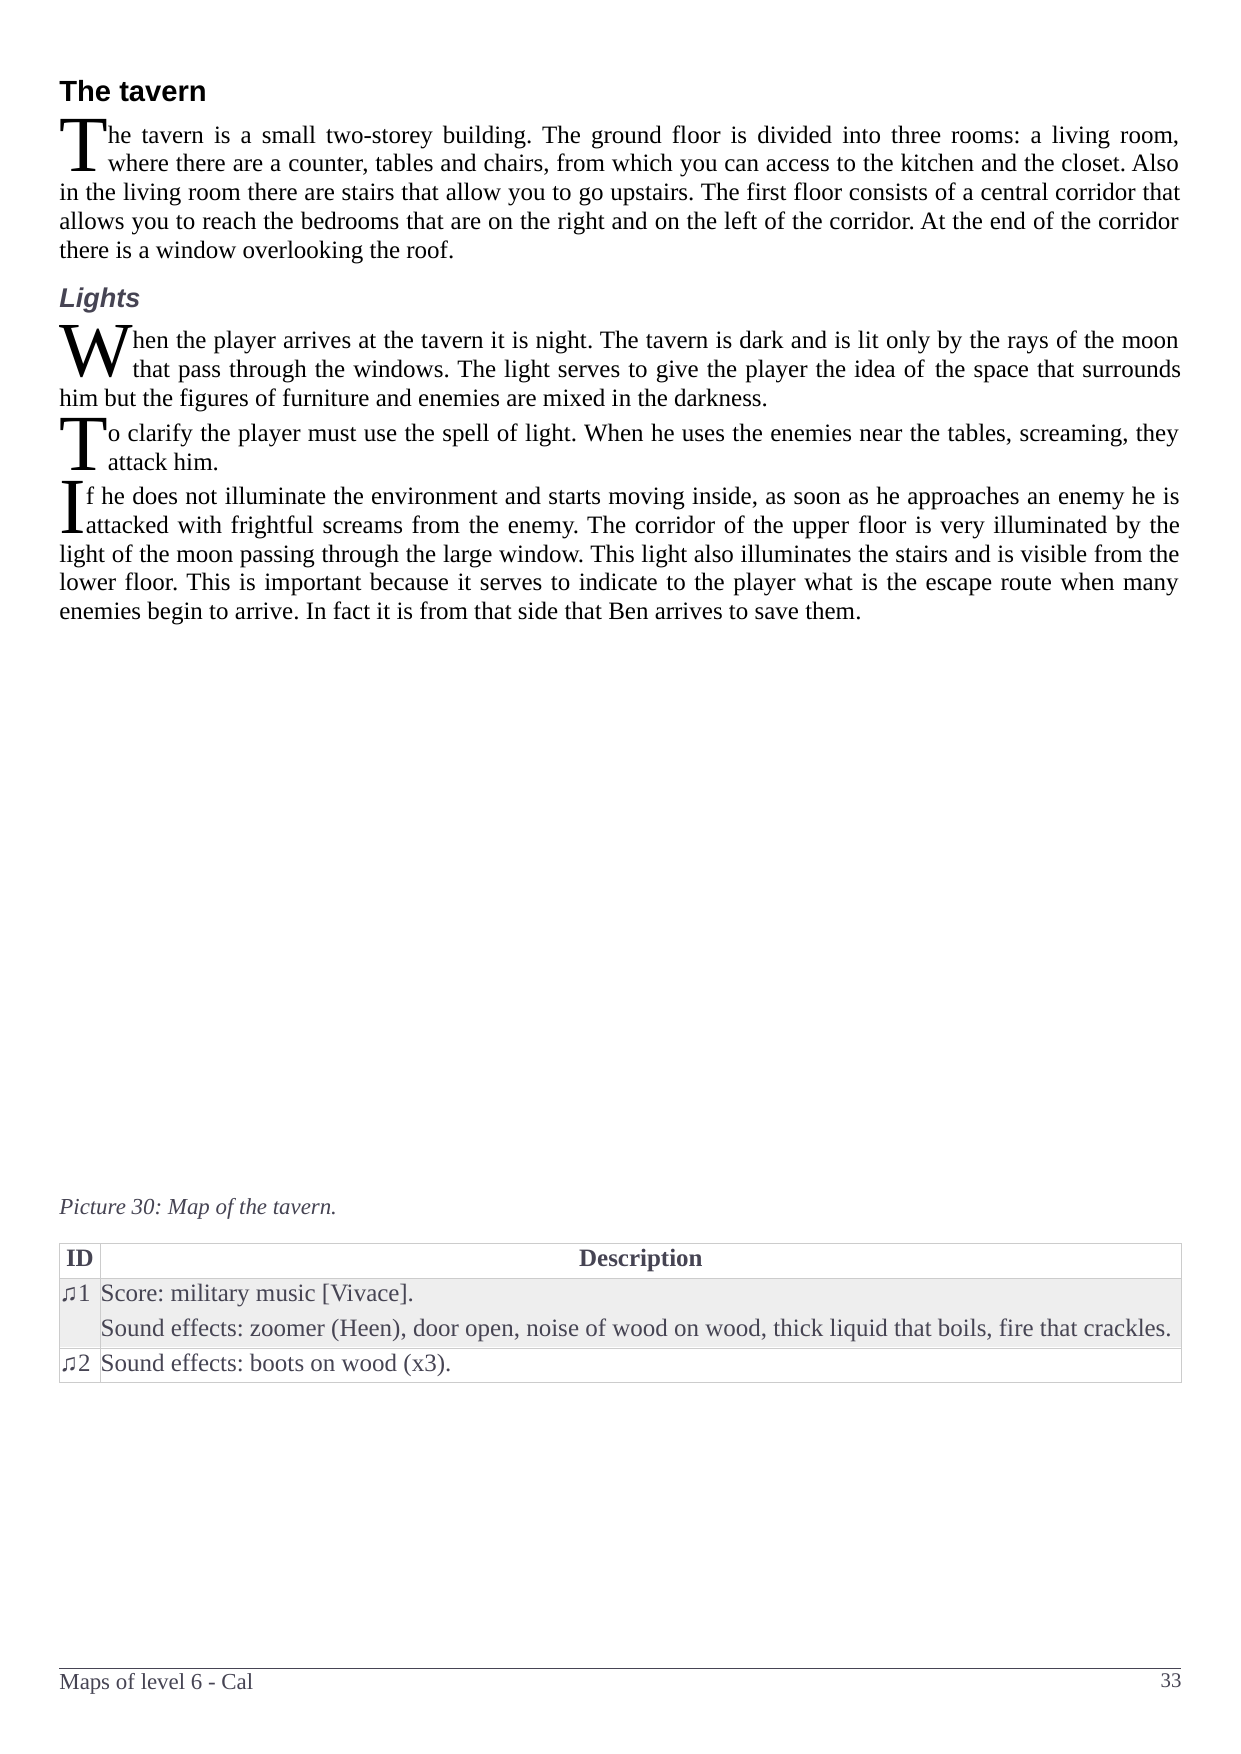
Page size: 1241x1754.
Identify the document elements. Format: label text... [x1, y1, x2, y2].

table_header [64, 1200, 70, 1207]
table_header Description [101, 1244, 1181, 1278]
table_header ID [60, 1244, 100, 1278]
table_cell ♫2 [60, 1349, 100, 1382]
text If he does not illuminate the environment and starts moving inside, as soon as he approaches an enemy he is attacked with frightful screams from the enemy. The corridor of the upper floor is very illuminated by the light of the moon passing through the large window. This light also illuminates the stairs and is visible from the lower floor. This is important because it serves to indicate to the player what is the escape route when many enemies begin to arrive. In fact it is from that side that Ben arrives to save them. [59, 481, 1181, 625]
table_cell ♫1 [60, 1279, 100, 1347]
table_cell Sound effects: boots on wood (x3). [101, 1349, 1181, 1382]
text When the player arrives at the tavern it is night. The tavern is dark and is lit only by the rays of the moon that pass through the windows. The light serves to give the player the idea of ​​the space that surrounds him but the figures of furniture and enemies are mixed in the darkness. [59, 326, 1181, 412]
table_cell Score: military music [Vivace]. Sound effects: zoomer (Heen), door open, noise of wood on wood, thick liquid that boils, fire that crackles. [101, 1279, 1181, 1347]
text To clarify the player must use the spell of light. When he uses the enemies near the tables, screaming, they attack him. [59, 418, 1181, 475]
text The tavern is a small two-storey building. The ground floor is divided into three rooms: a living room, where there are a counter, tables and chairs, from which you can access to the kitchen and the closet. Also in the living room there are stairs that allow you to go upstairs. The first floor consists of a central corridor that allows you to reach the bedrooms that are on the right and on the left of the corridor. At the end of the corridor there is a window overlooking the roof. [59, 120, 1181, 263]
subtitle The tavern [59, 74, 1181, 107]
table_header [59, 631, 1181, 1243]
subtitle Lights [59, 282, 1181, 313]
